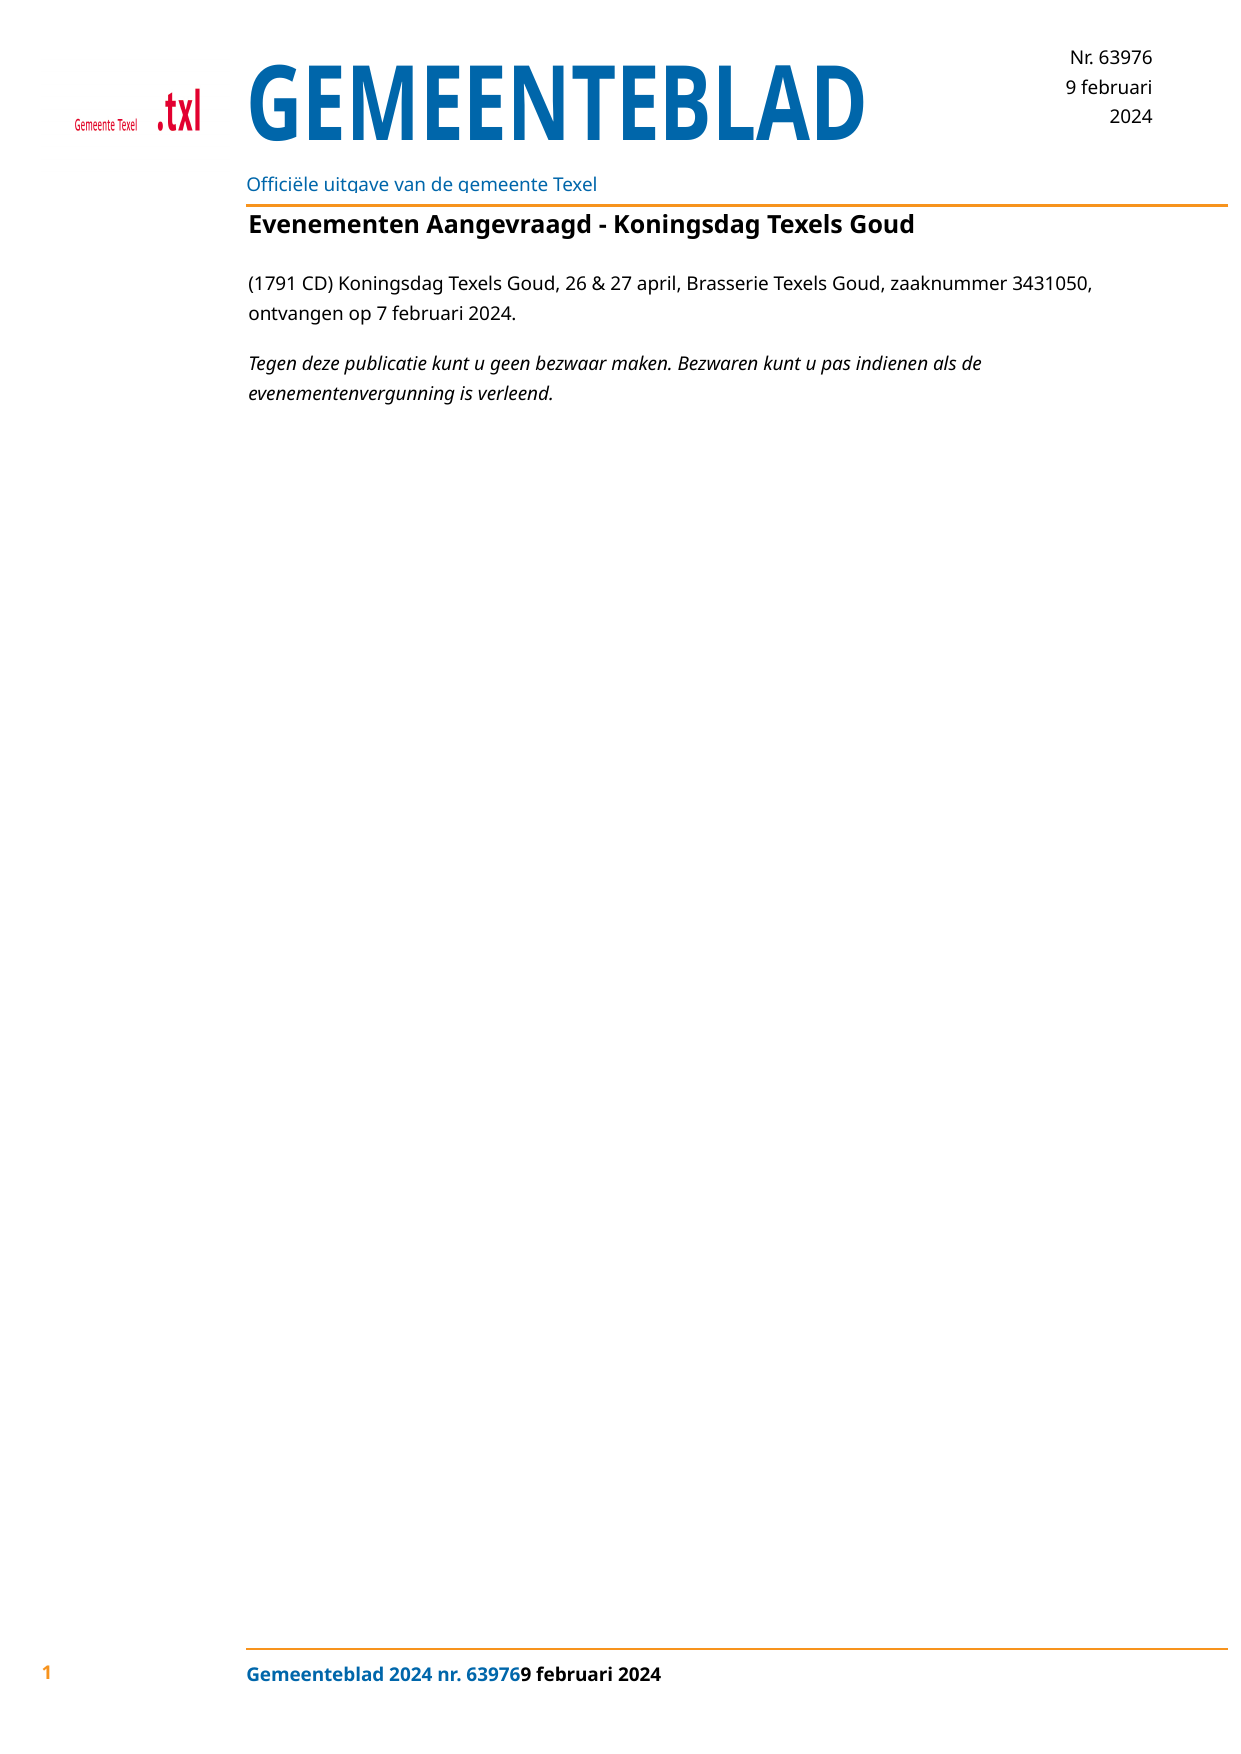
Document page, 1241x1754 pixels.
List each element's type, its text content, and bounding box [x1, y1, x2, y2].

picture [41, 47, 231, 172]
text Tegen deze publicatie kunt u geen bezwaar maken. Bezwaren kunt u pas indienen als de evenementenvergunning is verleend. [248, 350, 1152, 406]
text Evenementen Aangevraagd - Koningsdag Texels Goud [248, 207, 1152, 241]
text (1791 CD) Koningsdag Texels Goud, 26 & 27 april, Brasserie Texels Goud, zaaknummer 3431050, ontvangen op 7 februari 2024. [248, 270, 1152, 326]
